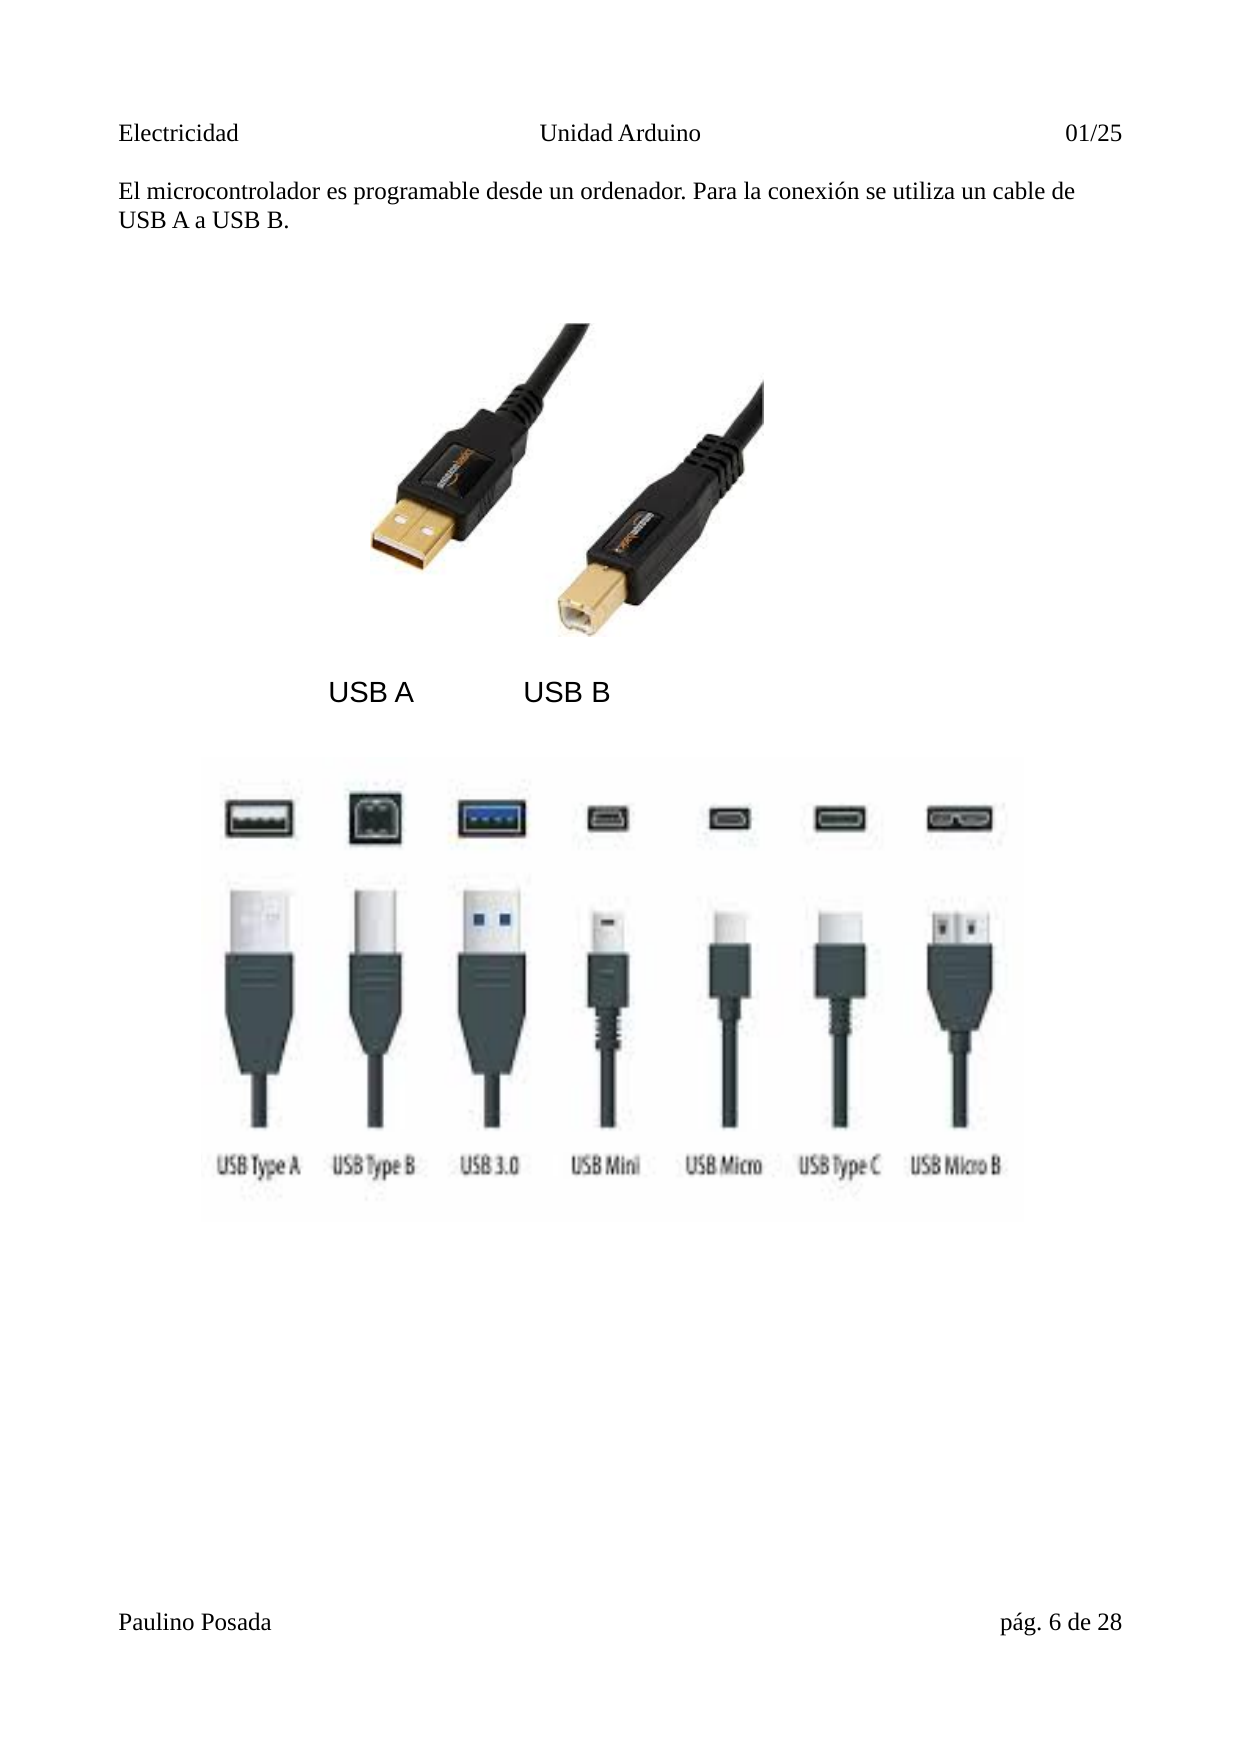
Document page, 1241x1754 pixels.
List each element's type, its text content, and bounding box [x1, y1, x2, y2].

picture [370, 323, 764, 637]
picture [201, 757, 1024, 1222]
text El microcontrolador es programable desde un ordenador. Para la conexión se utiliza un cable de USB A a USB B. [118, 176, 1122, 234]
